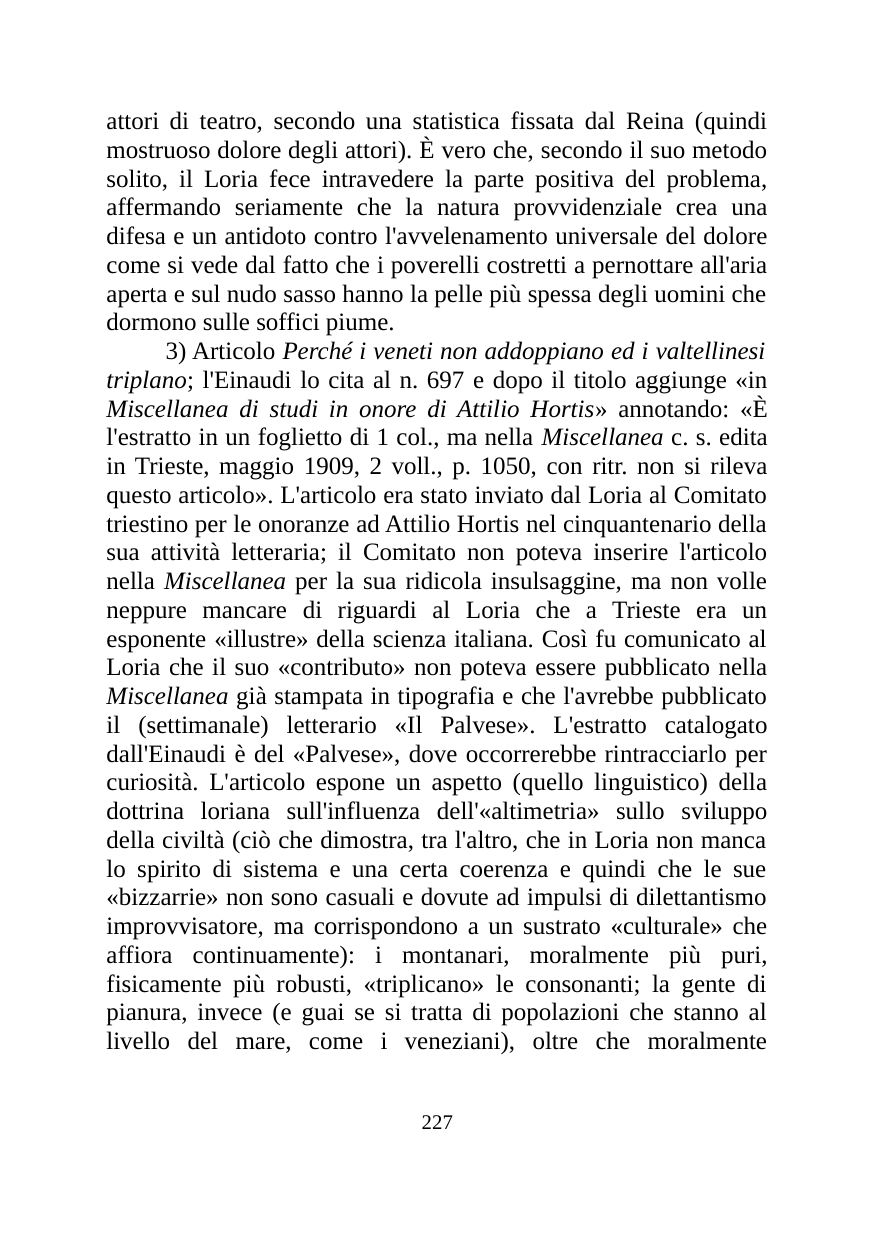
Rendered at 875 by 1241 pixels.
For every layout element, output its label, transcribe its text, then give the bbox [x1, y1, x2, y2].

text 3) Articolo Perché i veneti non addoppiano ed i valtellinesi triplano; l'Einaudi lo cita al n. 697 e dopo il titolo aggiunge «in Miscellanea di studi in onore di Attilio Hortis» annotando: «È l'estratto in un foglietto di 1 col., ma nella Miscellanea c. s. edita in Trieste, maggio 1909, 2 voll., p. 1050, con ritr. non si rileva questo articolo». L'articolo era stato inviato dal Loria al Comitato triestino per le onoranze ad Attilio Hortis nel cinquantenario della sua attività letteraria; il Comitato non poteva inserire l'articolo nella Miscellanea per la sua ridicola insulsaggine, ma non volle neppure mancare di riguardi al Loria che a Trieste era un esponente «illustre» della scienza italiana. Così fu comunicato al Loria che il suo «contributo» non poteva essere pubblicato nella Miscellanea già stampata in tipografia e che l'avrebbe pubblicato il (settimanale) letterario «Il Palvese». L'estratto catalogato dall'Einaudi è del «Palvese», dove occorrerebbe rintracciarlo per curiosità. L'articolo espone un aspetto (quello linguistico) della dottrina loriana sull'influenza dell'«altimetria» sullo sviluppo della civiltà (ciò che dimostra, tra l'altro, che in Loria non manca lo spirito di sistema e una certa coerenza e quindi che le sue «bizzarrie» non sono casuali e dovute ad impulsi di dilettantismo improvvisatore, ma corrispondono a un sustrato «culturale» che affiora continuamente): i montanari, moralmente più puri, fisicamente più robusti, «triplicano» le consonanti; la gente di pianura, invece (e guai se si tratta di popolazioni che stanno al livello del mare, come i veneziani), oltre che moralmente [106, 336, 768, 1055]
text attori di teatro, secondo una statistica fissata dal Reina (quindi mostruoso dolore degli attori). È vero che, secondo il suo metodo solito, il Loria fece intravedere la parte positiva del problema, affermando seriamente che la natura provvidenziale crea una difesa e un antidoto contro l'avvelenamento universale del dolore come si vede dal fatto che i poverelli costretti a pernottare all'aria aperta e sul nudo sasso hanno la pelle più spessa degli uomini che dormono sulle soffici piume. [106, 106, 768, 336]
